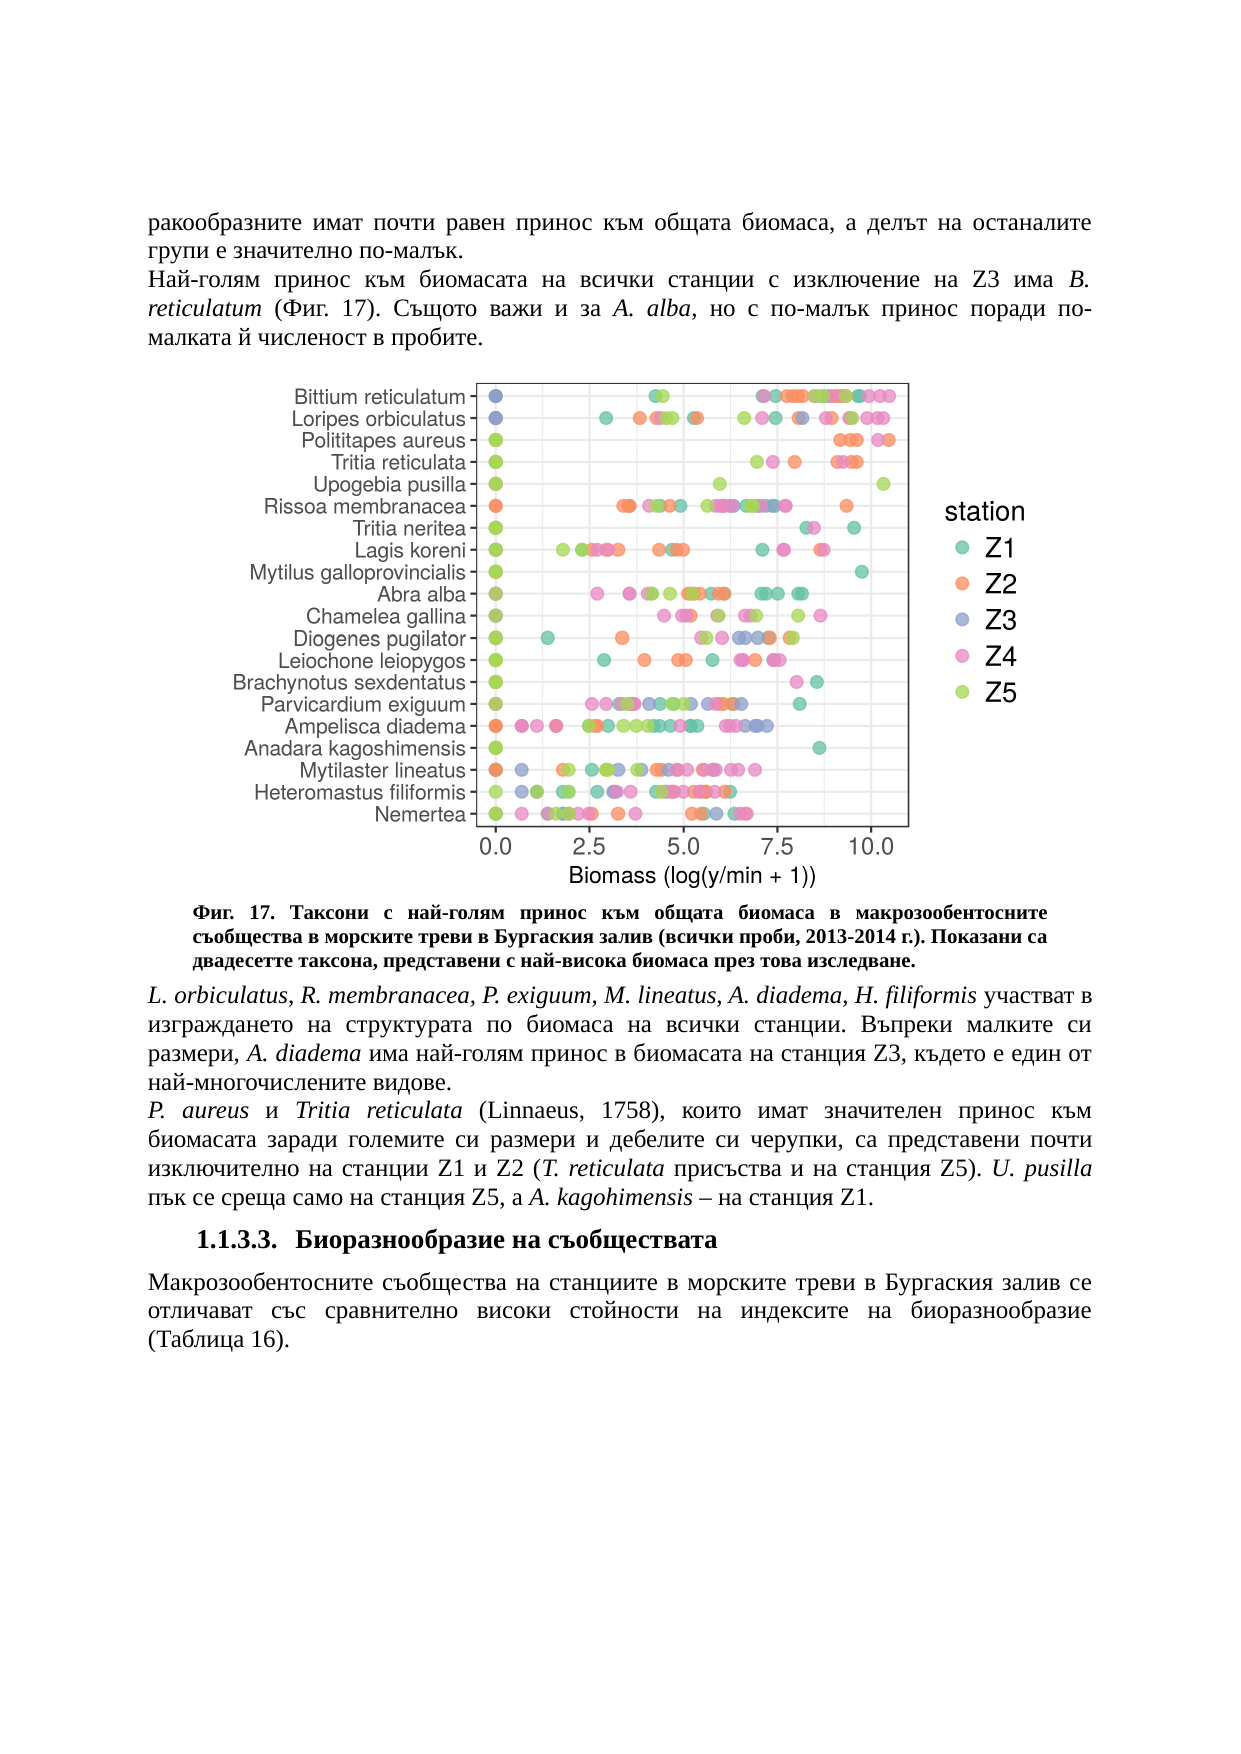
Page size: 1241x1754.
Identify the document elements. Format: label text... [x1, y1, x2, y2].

text Най-голям принос към биомасата на всички станции с изключение на Z3 има B. reticulatum (Фиг. 17). Същото важи и за A. alba, но с по-малък принос поради по-малката й численост в пробите. [148, 264, 1093, 350]
picture [192, 371, 1049, 900]
text ракообразните имат почти равен принос към общата биомаса, а делът на останалите групи е значително по-малък. [148, 207, 1093, 264]
text L. orbiculatus, R. membranacea, P. exiguum, M. lineatus, A. diadema, H. filiformis участват в изграждането на структурата по биомаса на всички станции. Въпреки малките си размери, A. diadema има най-голям принос в биомасата на станция Z3, където е един от най-многочислените видове. [148, 350, 1093, 1096]
text Макрозообентосните съобщества на станциите в морските треви в Бургаския залив се отличават със сравнително високи стойности на индексите на биоразнообразие (Таблица 16). [148, 1267, 1093, 1353]
text Фиг. 17. Таксони с най-голям принос към общата биомаса в макрозообентосните съобщества в морските треви в Бургаския залив (всички проби, 2013-2014 г.). Показани са двадесетте таксона, представени с най-висока биомаса през това изследване. [192, 900, 1048, 972]
text P. aureus и Tritia reticulata (Linnaeus, 1758), които имат значителен принос към биомасата заради големите си размери и дебелите си черупки, са представени почти изключително на станции Z1 и Z2 (T. reticulata присъства и на станция Z5). U. pusilla пък се среща само на станция Z5, а A. kagohimensis – на станция Z1. [148, 1096, 1093, 1211]
subtitle Биоразнообразие на съобществата [266, 1223, 1093, 1254]
